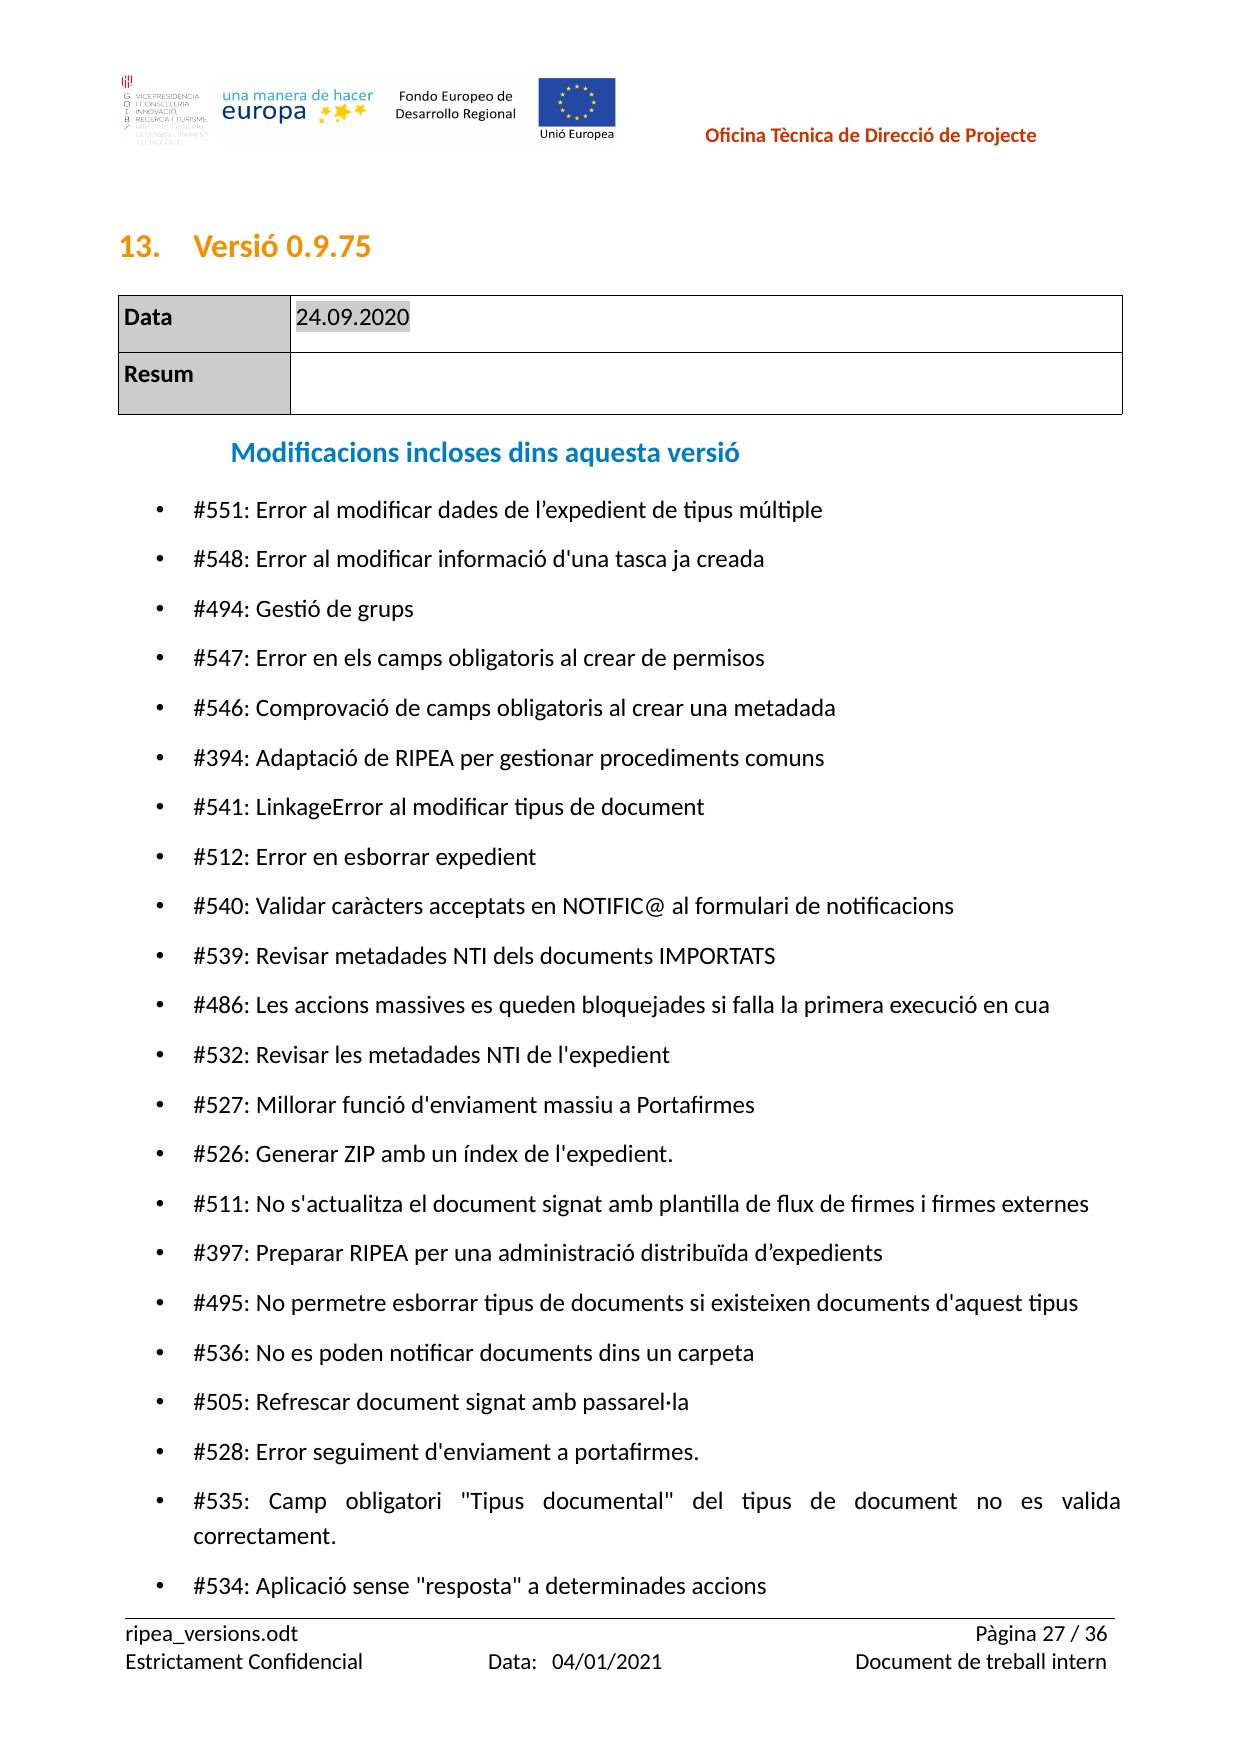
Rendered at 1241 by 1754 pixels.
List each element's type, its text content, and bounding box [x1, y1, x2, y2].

table_cell Resum [119, 353, 290, 414]
subtitle Modificacions incloses dins aquesta versió [153, 434, 1122, 470]
list #527: Millorar funció d'enviament massiu a Portafirmes [156, 1089, 1122, 1119]
table_cell [291, 353, 1122, 414]
list #540: Validar caràcters acceptats en NOTIFIC@ al formulari de notificacions [156, 890, 1122, 921]
list #526: Generar ZIP amb un índex de l'expedient. [156, 1138, 1122, 1169]
list #535: Camp obligatori "Tipus documental" del tipus de document no es valida correctament. [156, 1485, 1122, 1551]
table_header 24.09.2020 [291, 296, 1122, 352]
list #394: Adaptació de RIPEA per gestionar procediments comuns [156, 742, 1122, 772]
list #494: Gestió de grups [156, 593, 1122, 623]
list #528: Error seguiment d'enviament a portafirmes. [156, 1436, 1122, 1466]
table_header Data [119, 296, 290, 352]
picture [219, 73, 621, 147]
picture [118, 73, 213, 147]
list #548: Error al modificar informació d'una tasca ja creada [156, 543, 1122, 574]
list #541: LinkageError al modificar tipus de document [156, 791, 1122, 822]
list #546: Comprovació de camps obligatoris al crear una metadada [156, 692, 1122, 723]
list #505: Refrescar document signat amb passarel·la [156, 1386, 1122, 1417]
list #551: Error al modificar dades de l’expedient de tipus múltiple [156, 494, 1122, 524]
list #397: Preparar RIPEA per una administració distribuïda d’expedients [156, 1237, 1122, 1268]
subtitle Versió 0.9.75 [118, 225, 1122, 266]
list #534: Aplicació sense "resposta" a determinades accions [156, 1570, 1122, 1601]
list #536: No es poden notificar documents dins un carpeta [156, 1337, 1122, 1367]
list #511: No s'actualitza el document signat amb plantilla de flux de firmes i firmes externes [156, 1188, 1122, 1218]
list #547: Error en els camps obligatoris al crear de permisos [156, 642, 1122, 673]
list #495: No permetre esborrar tipus de documents si existeixen documents d'aquest tipus [156, 1287, 1122, 1318]
list #512: Error en esborrar expedient [156, 841, 1122, 871]
list #532: Revisar les metadades NTI de l'expedient [156, 1039, 1122, 1070]
list #539: Revisar metadades NTI dels documents IMPORTATS [156, 940, 1122, 971]
list #486: Les accions massives es queden bloquejades si falla la primera execució en cua [156, 989, 1122, 1020]
